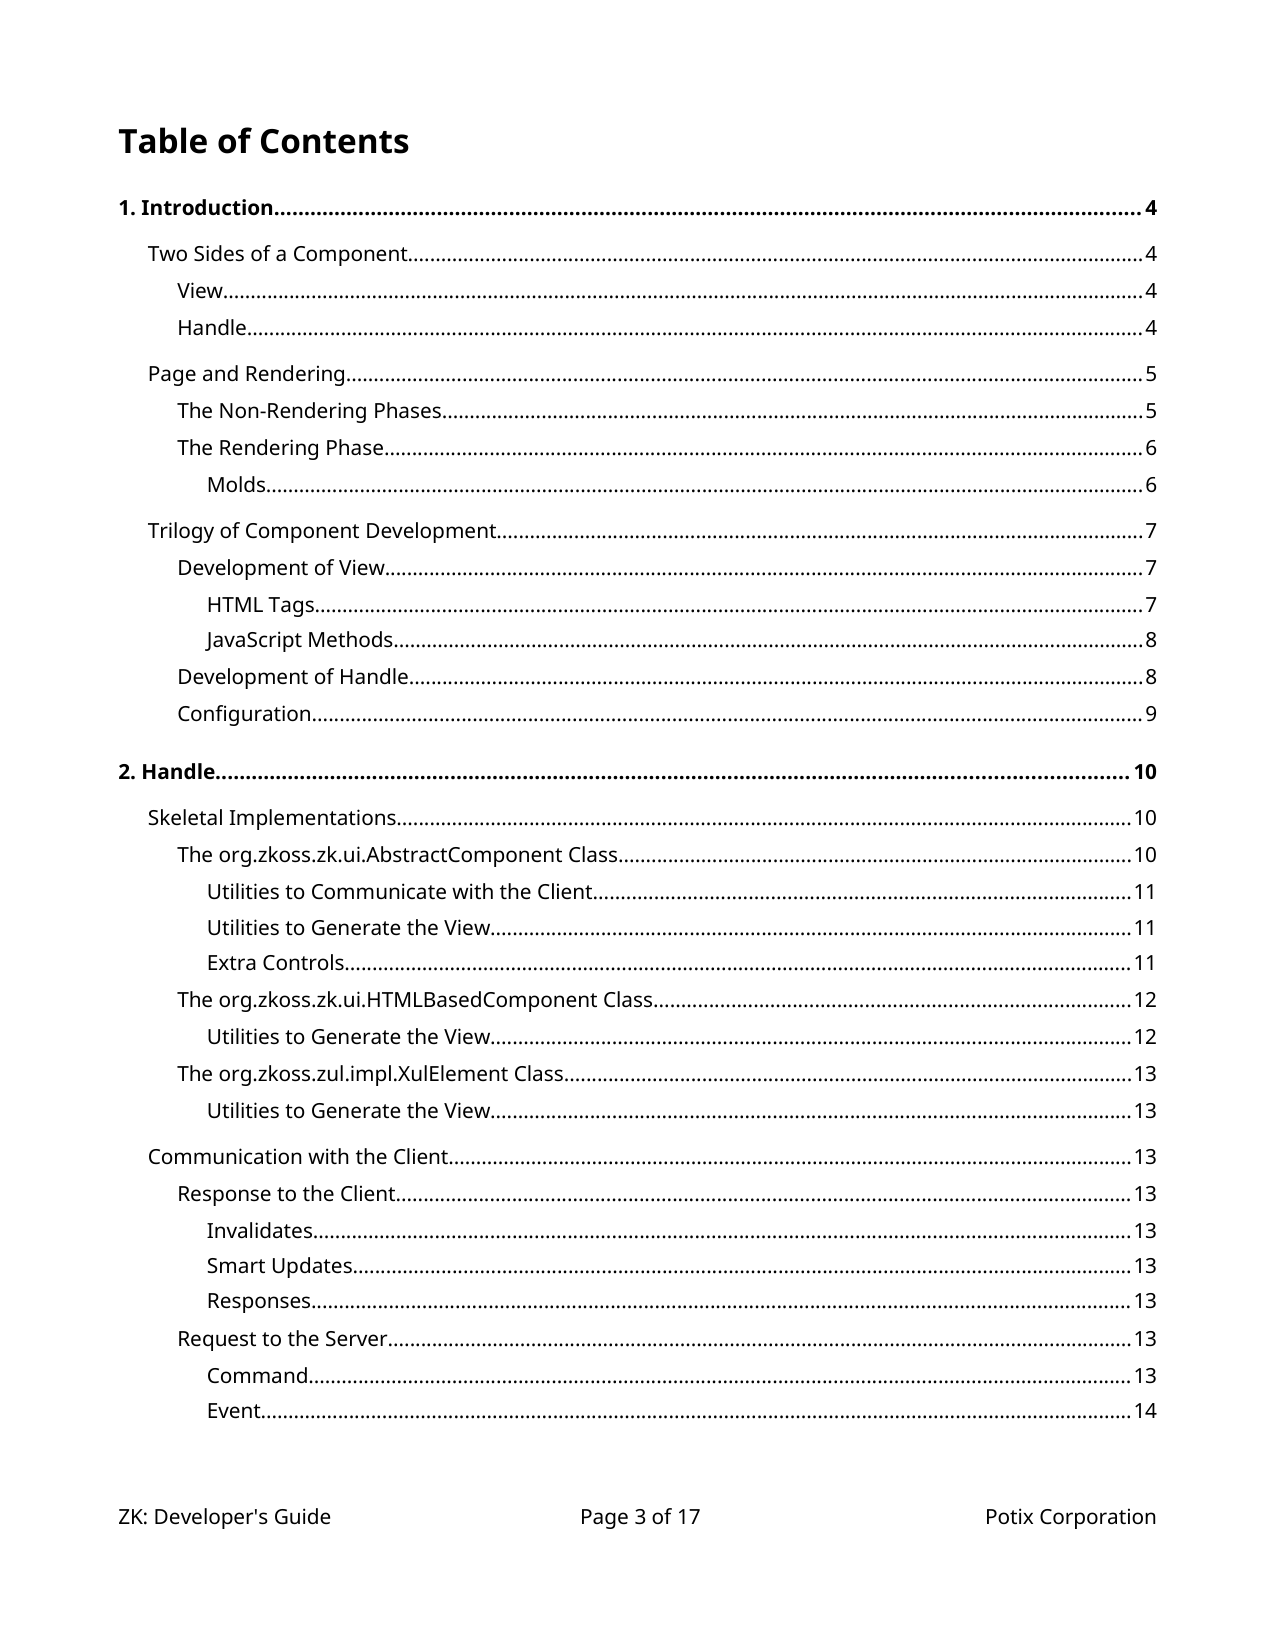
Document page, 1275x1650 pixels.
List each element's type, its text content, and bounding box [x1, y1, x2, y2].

text Response to the Client 13 [177, 1179, 1157, 1207]
text Utilities to Generate the View 12 [207, 1022, 1157, 1050]
text Smart Updates 13 [207, 1251, 1157, 1280]
subtitle Table of Contents [118, 118, 1157, 163]
text Page and Rendering 5 [148, 359, 1157, 387]
text Utilities to Communicate with the Client 11 [207, 877, 1157, 906]
text Event 14 [207, 1396, 1157, 1424]
text Communication with the Client 13 [148, 1142, 1157, 1170]
text Responses 13 [207, 1287, 1157, 1315]
text Utilities to Generate the View 11 [207, 913, 1157, 941]
text The org.zkoss.zk.ui.HTMLBasedComponent Class 12 [177, 985, 1157, 1013]
text HTML Tags 7 [207, 590, 1157, 618]
text The org.zkoss.zul.impl.XulElement Class 13 [177, 1059, 1157, 1087]
text Extra Controls 11 [207, 948, 1157, 976]
text Skeletal Implementations 10 [148, 803, 1157, 831]
text Command 13 [207, 1361, 1157, 1389]
text 2. Handle 10 [118, 757, 1157, 786]
text View 4 [177, 276, 1157, 304]
text The Non-Rendering Phases 5 [177, 396, 1157, 424]
text Invalidates 13 [207, 1216, 1157, 1244]
text The Rendering Phase 6 [177, 433, 1157, 461]
text Molds 6 [207, 470, 1157, 498]
text Utilities to Generate the View 13 [207, 1096, 1157, 1124]
text Trilogy of Component Development 7 [148, 516, 1157, 544]
text Two Sides of a Component 4 [148, 239, 1157, 267]
text 1. Introduction 4 [118, 193, 1157, 221]
text Handle 4 [177, 313, 1157, 341]
text Development of Handle 8 [177, 662, 1157, 691]
text The org.zkoss.zk.ui.AbstractComponent Class 10 [177, 840, 1157, 868]
text Request to the Server 13 [177, 1324, 1157, 1352]
text Development of View 7 [177, 553, 1157, 581]
text JavaScript Methods 8 [207, 625, 1157, 654]
text Configuration 9 [177, 699, 1157, 728]
